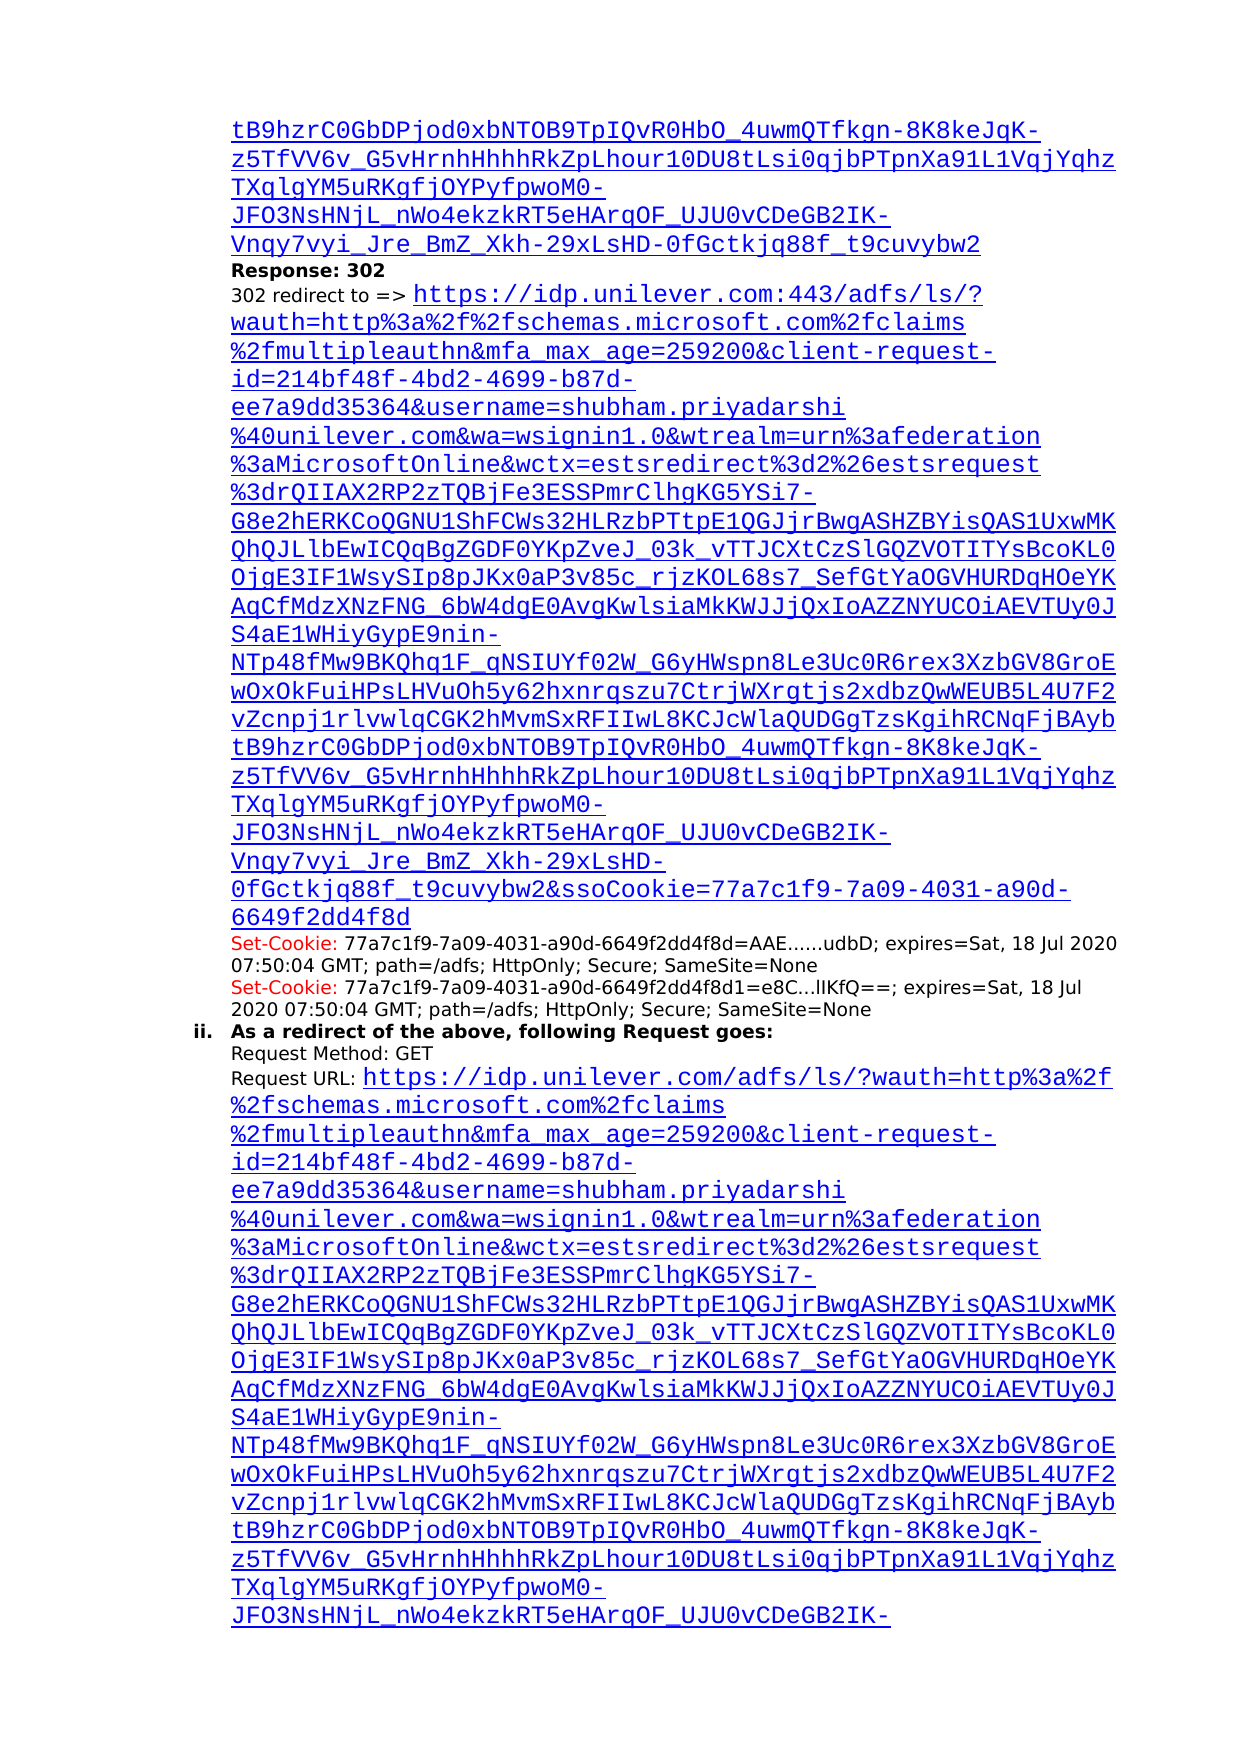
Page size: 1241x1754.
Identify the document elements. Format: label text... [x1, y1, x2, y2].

list Set-Cookie: 77a7c1f9-7a09-4031-a90d-6649f2dd4f8d1=e8C...lIKfQ==; expires=Sat, 18 Jul 2020 07:50:04 GMT; path=/adfs; HttpOnly; Secure; SameSite=None [193, 977, 1122, 1021]
list 302 redirect to => https://idp.unilever.com:443/adfs/ls/?wauth=http%3a%2f%2fschemas.microsoft.com%2fclaims%2fmultipleauthn&mfa_max_age=259200&client-request-id=214bf48f-4bd2-4699-b87d-ee7a9dd35364&username=shubham.priyadarshi%40unilever.com&wa=wsignin1.0&wtrealm=urn%3afederation%3aMicrosoftOnline&wctx=estsredirect%3d2%26estsrequest%3drQIIAX2RP2zTQBjFe3ESSPmrClhgKG5YSi7-G8e2hERKCoQGNU1ShFCWs32HLRzbPTtpE1QGJjrBwgASHZBYisQAS1UxwMKQhQJLlbEwICQqBgZGDF0YKpZveJ_03k_vTTJCXtCzSlGQZVOTITYsBcoKL0OjgE3IF1WsySIp8pJKx0aP3v85c_rjzKOL68s7_SefGtYaOGVHURDqHOeYKAqCfMdzXNzFNG_6bW4dgE0AvgKwlsiaMkKWJJjQxIoAZZNYUCOiAEVTUy0JS4aE1WHiyGypE9nin-NTp48fMw9BKQhq1F_qNSIUYf02W_G6yHWspn8Le3Uc0R6rex3XzbGV8GroEwOxOkFuiHPsLHVuOh5y62hxnrqszu7CtrjWXrgtjs2xdbzQwWEUB5L4U7F2vZcnpj1rlvwlqCGK2hMvmSxRFIIwL8KCJcWlaQUDGgTzsKgihRCNqFjBAybtB9hzrC0GbDPjod0xbNTOB9TpIQvR0HbO_4uwmQTfkgn-8K8keJqK-z5TfVV6v_G5vHrnhHhhhRkZpLhour10DU8tLsi0qjbPTpnXa91L1VqjYqhzTXqlgYM5uRKgfjOYPyfpwoM0-JFO3NsHNjL_nWo4ekzkRT5eHArqOF_UJU0vCDeGB2IK-Vnqy7vyi_Jre_BmZ_Xkh-29xLsHD-0fGctkjq88f_t9cuvybw2&ssoCookie=77a7c1f9-7a09-4031-a90d-6649f2dd4f8d [193, 282, 1122, 933]
list Request Method: GET [193, 1043, 1122, 1064]
list Set-Cookie: 77a7c1f9-7a09-4031-a90d-6649f2dd4f8d=AAE......udbD; expires=Sat, 18 Jul 2020 07:50:04 GMT; path=/adfs; HttpOnly; Secure; SameSite=None [193, 933, 1122, 977]
list Response: 302 [193, 260, 1122, 282]
list Request URL: https://idp.unilever.com/adfs/ls/?wauth=http%3a%2f%2fschemas.microsoft.com%2fclaims%2fmultipleauthn&mfa_max_age=259200&client-request-id=214bf48f-4bd2-4699-b87d-ee7a9dd35364&username=shubham.priyadarshi%40unilever.com&wa=wsignin1.0&wtrealm=urn%3afederation%3aMicrosoftOnline&wctx=estsredirect%3d2%26estsrequest%3drQIIAX2RP2zTQBjFe3ESSPmrClhgKG5YSi7-G8e2hERKCoQGNU1ShFCWs32HLRzbPTtpE1QGJjrBwgASHZBYisQAS1UxwMKQhQJLlbEwICQqBgZGDF0YKpZveJ_03k_vTTJCXtCzSlGQZVOTITYsBcoKL0OjgE3IF1WsySIp8pJKx0aP3v85c_rjzKOL68s7_SefGtYaOGVHURDqHOeYKAqCfMdzXNzFNG_6bW4dgE0AvgKwlsiaMkKWJJjQxIoAZZNYUCOiAEVTUy0JS4aE1WHiyGypE9nin-NTp48fMw9BKQhq1F_qNSIUYf02W_G6yHWspn8Le3Uc0R6rex3XzbGV8GroEwOxOkFuiHPsLHVuOh5y62hxnrqszu7CtrjWXrgtjs2xdbzQwWEUB5L4U7F2vZcnpj1rlvwlqCGK2hMvmSxRFIIwL8KCJcWlaQUDGgTzsKgihRCNqFjBAybtB9hzrC0GbDPjod0xbNTOB9TpIQvR0HbO_4uwmQTfkgn-8K8keJqK-z5TfVV6v_G5vHrnhHhhhRkZpLhour10DU8tLsi0qjbPTpnXa91L1VqjYqhzTXqlgYM5uRKgfjOYPyfpwoM0-JFO3NsHNjL_nWo4ekzkRT5eHArqOF_UJU0vCDeGB2IK- [193, 1064, 1122, 1631]
list tB9hzrC0GbDPjod0xbNTOB9TpIQvR0HbO_4uwmQTfkgn-8K8keJqK-z5TfVV6v_G5vHrnhHhhhRkZpLhour10DU8tLsi0qjbPTpnXa91L1VqjYqhzTXqlgYM5uRKgfjOYPyfpwoM0-JFO3NsHNjL_nWo4ekzkRT5eHArqOF_UJU0vCDeGB2IK-Vnqy7vyi_Jre_BmZ_Xkh-29xLsHD-0fGctkjq88f_t9cuvybw2 [193, 118, 1122, 260]
list As a redirect of the above, following Request goes: [193, 1021, 1122, 1043]
